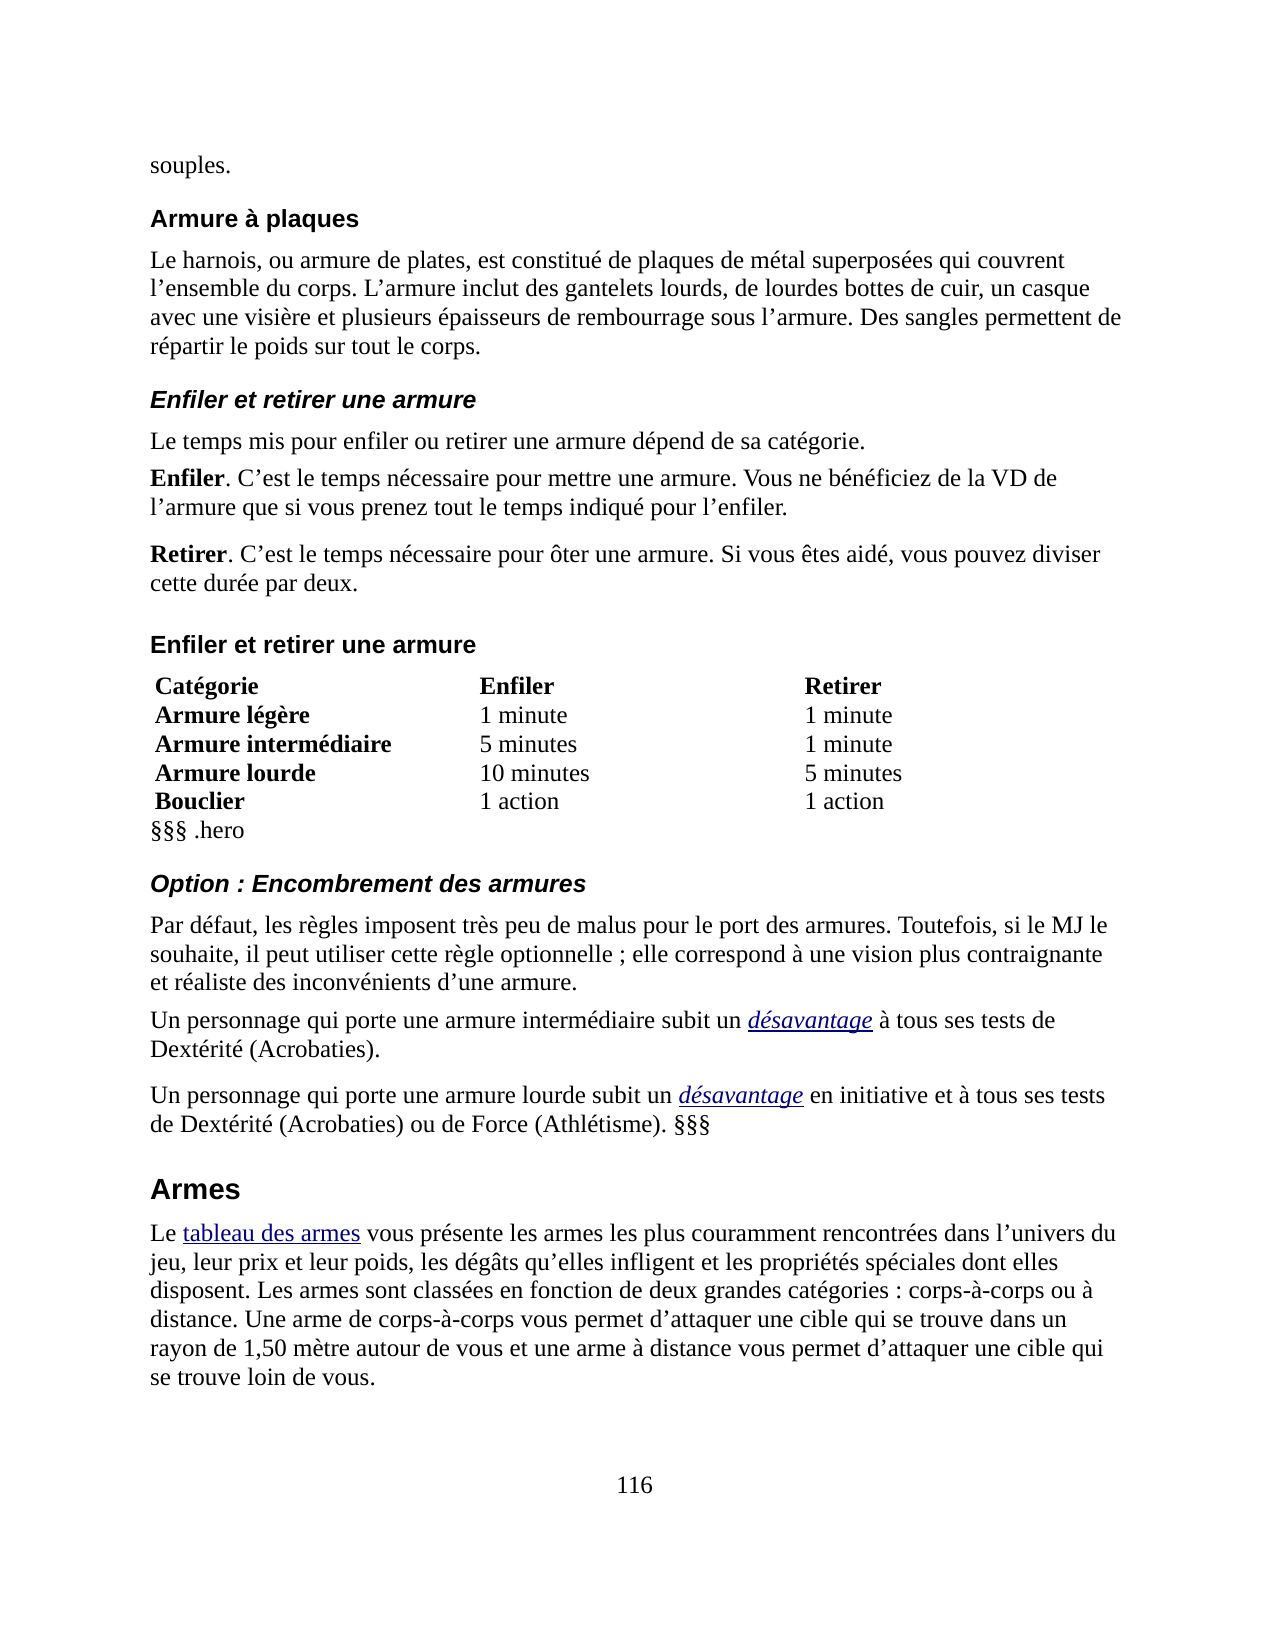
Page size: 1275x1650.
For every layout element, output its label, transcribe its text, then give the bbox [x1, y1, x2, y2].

table_cell 1 action [475, 786, 800, 815]
table_cell 1 minute [800, 700, 1125, 729]
table_header Retirer [800, 671, 1125, 700]
table_cell Armure lourde [150, 758, 475, 786]
table_cell 1 minute [800, 729, 1125, 758]
table_cell 5 minutes [800, 758, 1125, 786]
subtitle Enfiler et retirer une armure [150, 385, 1125, 413]
table_header Catégorie [150, 671, 475, 700]
text Retirer. C’est le temps nécessaire pour ôter une armure. Si vous êtes aidé, vous pouvez diviser cette durée par deux. [150, 539, 1125, 596]
text Enfiler. C’est le temps nécessaire pour mettre une armure. Vous ne bénéficiez de la VD de l’armure que si vous prenez tout le temps indiqué pour l’enfiler. [150, 463, 1125, 521]
table_cell Armure légère [150, 700, 475, 729]
text Le tableau des armes vous présente les armes les plus couramment rencontrées dans l’univers du jeu, leur prix et leur poids, les dégâts qu’elles infligent et les propriétés spéciales dont elles disposent. Les armes sont classées en fonction de deux grandes catégories : corps-à-corps ou à distance. Une arme de corps-à-corps vous permet d’attaquer une cible qui se trouve dans un rayon de 1,50 mètre autour de vous et une arme à distance vous permet d’attaquer une cible qui se trouve loin de vous. [150, 1218, 1125, 1391]
text Un personnage qui porte une armure lourde subit un désavantage en initiative et à tous ses tests de Dextérité (Acrobaties) ou de Force (Athlétisme). §§§ [150, 1081, 1125, 1138]
subtitle Armure à plaques [150, 204, 1125, 232]
text Un personnage qui porte une armure intermédiaire subit un désavantage à tous ses tests de Dextérité (Acrobaties). [150, 1005, 1125, 1063]
table_cell Armure intermédiaire [150, 729, 475, 758]
subtitle Enfiler et retirer une armure [150, 630, 1125, 659]
text §§§ .hero [150, 815, 1125, 844]
subtitle Option : Encombrement des armures [150, 869, 1125, 897]
table_header Enfiler [475, 671, 800, 700]
table_cell 1 action [800, 786, 1125, 815]
subtitle Armes [150, 1172, 1125, 1206]
table_cell 10 minutes [475, 758, 800, 786]
table_cell 5 minutes [475, 729, 800, 758]
text Le harnois, ou armure de plates, est constitué de plaques de métal superposées qui couvrent l’ensemble du corps. L’armure inclut des gantelets lourds, de lourdes bottes de cuir, un casque avec une visière et plusieurs épaisseurs de rembourrage sous l’armure. Des sangles permettent de répartir le poids sur tout le corps. [150, 245, 1125, 360]
table_cell 1 minute [475, 700, 800, 729]
text Le temps mis pour enfiler ou retirer une armure dépend de sa catégorie. [150, 426, 1125, 454]
text Par défaut, les règles imposent très peu de malus pour le port des armures. Toutefois, si le MJ le souhaite, il peut utiliser cette règle optionnelle ; elle correspond à une vision plus contraignante et réaliste des inconvénients d’une armure. [150, 910, 1125, 996]
text souples. [150, 150, 1125, 179]
table_cell Bouclier [150, 786, 475, 815]
